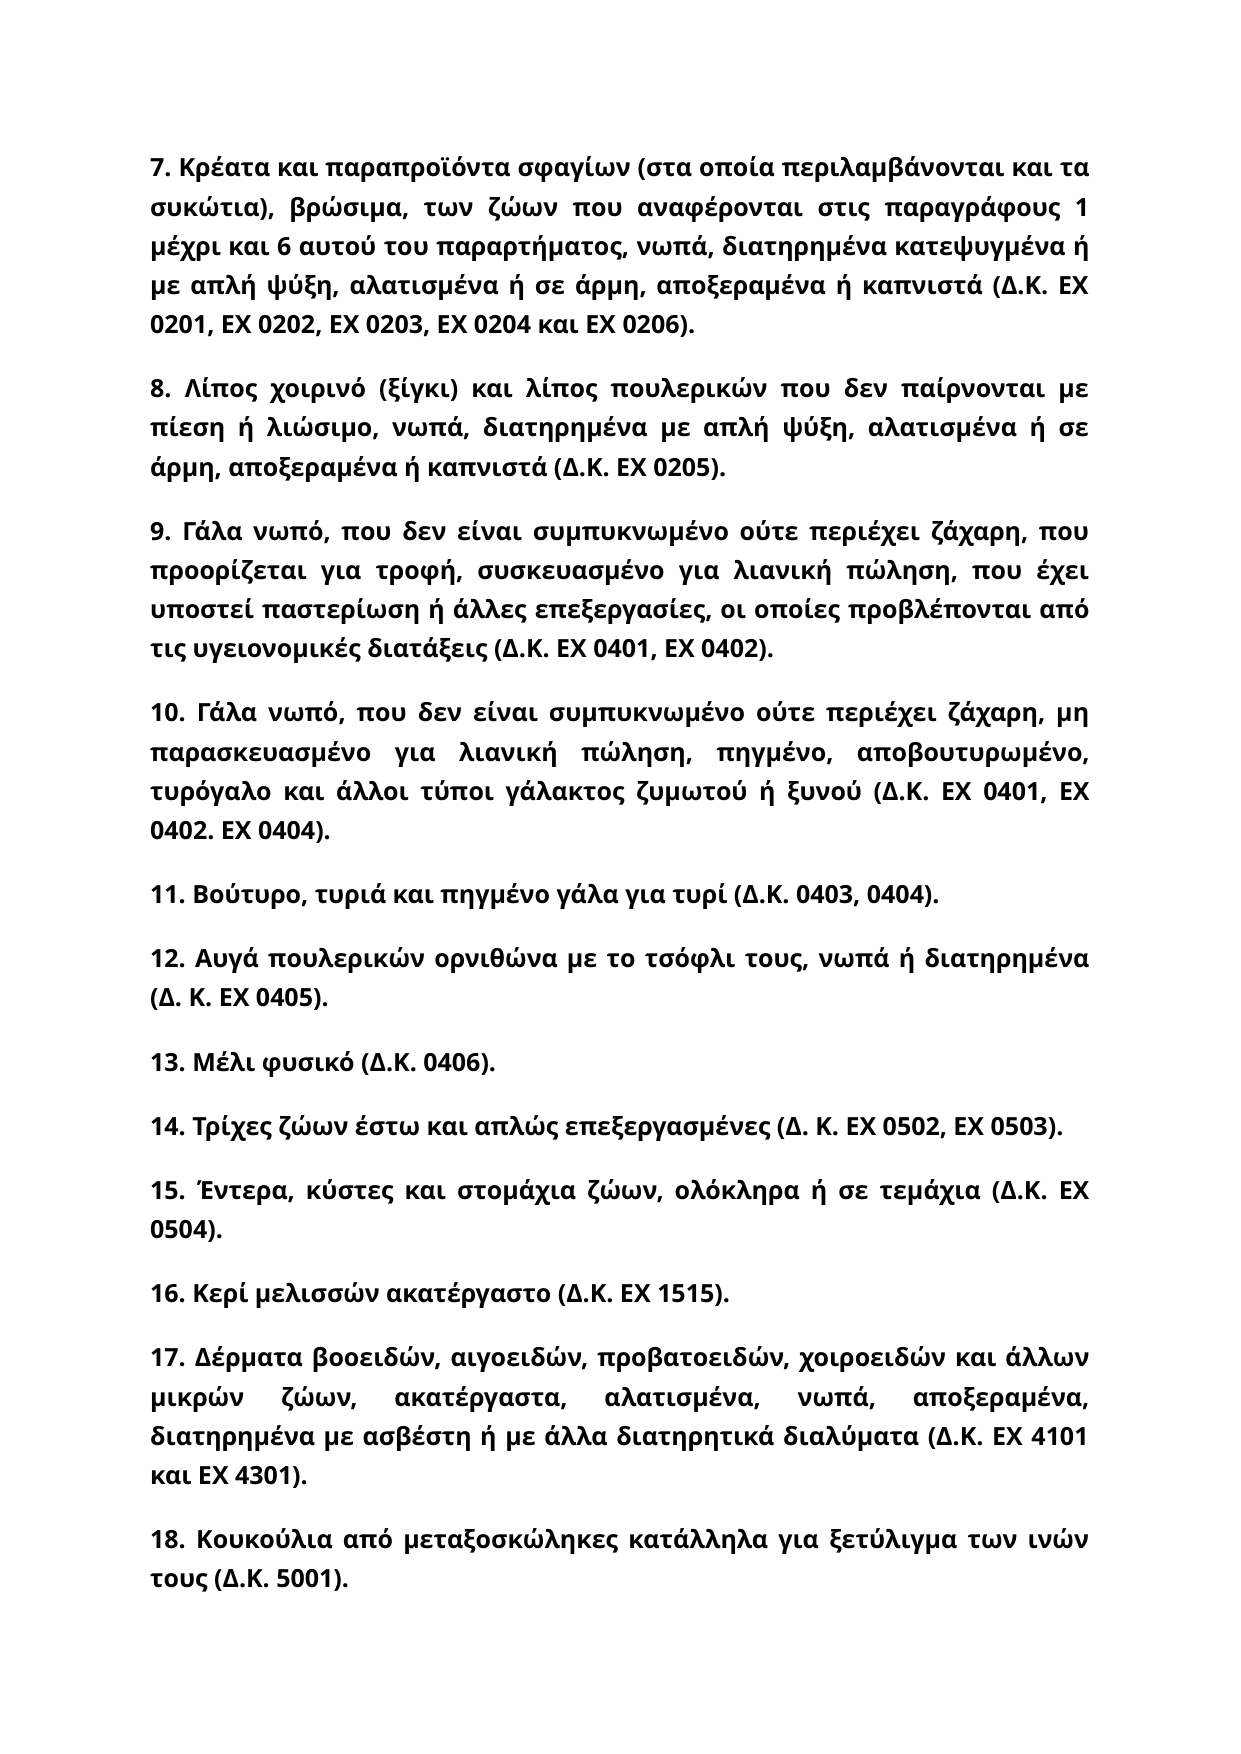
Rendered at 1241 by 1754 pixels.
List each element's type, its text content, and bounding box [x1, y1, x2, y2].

text 17. Δέρματα βοοειδών, αιγοειδών, προβατοειδών, χοιροειδών και άλλων μικρών ζώων, ακατέργαστα, αλατισμένα, νωπά, αποξεραμένα, διατηρημένα με ασβέστη ή με άλλα διατηρητικά διαλύματα (Δ.Κ. ΕΧ 4101 και ΕΧ 4301). [150, 1340, 1090, 1492]
text 13. Μέλι φυσικό (Δ.Κ. 0406). [150, 1044, 1090, 1078]
text 16. Κερί μελισσών ακατέργαστο (Δ.Κ. ΕΧ 1515). [150, 1276, 1090, 1310]
text 9. Γάλα νωπό, που δεν είναι συμπυκνωμένο ούτε περιέχει ζάχαρη, που προορίζεται για τροφή, συσκευασμένο για λιανική πώληση, που έχει υποστεί παστερίωση ή άλλες επεξεργασίες, οι οποίες προβλέπονται από τις υγειονομικές διατάξεις (Δ.Κ. ΕΧ 0401, ΕΧ 0402). [150, 513, 1090, 665]
text 15. Έντερα, κύστες και στομάχια ζώων, ολόκληρα ή σε τεμάχια (Δ.Κ. ΕΧ 0504). [150, 1172, 1090, 1246]
text 8. Λίπος χοιρινό (ξίγκι) και λίπος πουλερικών που δεν παίρνονται με πίεση ή λιώσιμο, νωπά, διατηρημένα με απλή ψύξη, αλατισμένα ή σε άρμη, αποξεραμένα ή καπνιστά (Δ.Κ. ΕΧ 0205). [150, 371, 1090, 483]
text 7. Κρέατα και παραπροϊόντα σφαγίων (στα οποία περιλαμβάνονται και τα συκώτια), βρώσιμα, των ζώων που αναφέρονται στις παραγράφους 1 μέχρι και 6 αυτού του παραρτήματος, νωπά, διατηρημένα κατεψυγμένα ή με απλή ψύξη, αλατισμένα ή σε άρμη, αποξεραμένα ή καπνιστά (Δ.Κ. ΕΧ 0201, ΕΧ 0202, ΕΧ 0203, ΕΧ 0204 και ΕΧ 0206). [150, 150, 1090, 341]
text 11. Βούτυρο, τυριά και πηγμένο γάλα για τυρί (Δ.Κ. 0403, 0404). [150, 877, 1090, 911]
text 10. Γάλα νωπό, που δεν είναι συμπυκνωμένο ούτε περιέχει ζάχαρη, μη παρασκευασμένο για λιανική πώληση, πηγμένο, αποβουτυρωμένο, τυρόγαλο και άλλοι τύποι γάλακτος ζυμωτού ή ξυνού (Δ.Κ. ΕΧ 0401, ΕΧ 0402. ΕΧ 0404). [150, 695, 1090, 847]
text 12. Αυγά πουλερικών ορνιθώνα με το τσόφλι τους, νωπά ή διατηρημένα (Δ. Κ. ΕΧ 0405). [150, 941, 1090, 1014]
text 14. Τρίχες ζώων έστω και απλώς επεξεργασμένες (Δ. Κ. ΕΧ 0502, ΕΧ 0503). [150, 1108, 1090, 1142]
text 18. Κουκούλια από μεταξοσκώληκες κατάλληλα για ξετύλιγμα των ινών τους (Δ.Κ. 5001). [150, 1522, 1090, 1595]
